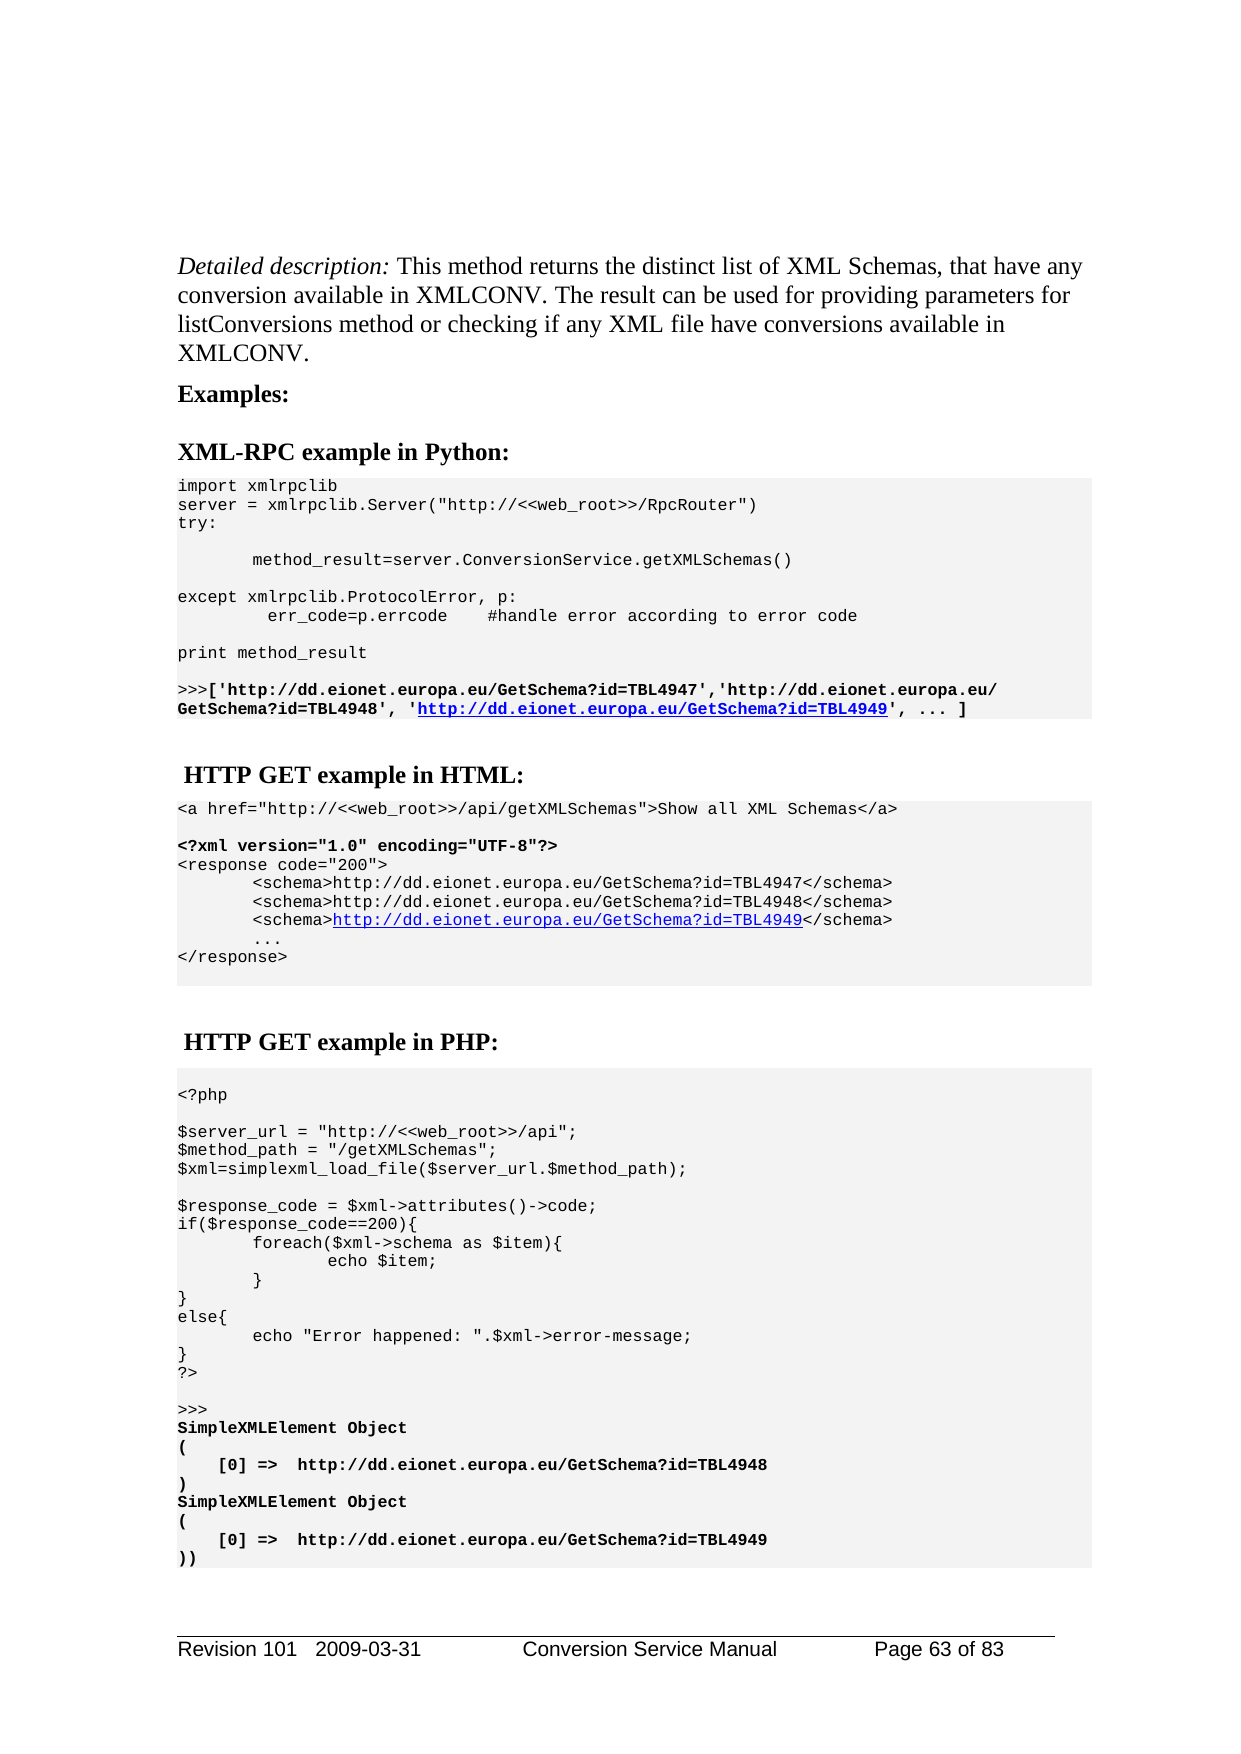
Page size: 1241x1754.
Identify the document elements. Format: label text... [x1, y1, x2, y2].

text $method_path = "/getXMLSchemas"; [177, 1142, 1092, 1161]
list <response code="200"> [177, 856, 1092, 875]
list ) [177, 1476, 1092, 1494]
list server = xmlrpclib.Server("http://<<web_root>>/RpcRouter") [177, 497, 1092, 515]
text <?xml version="1.0" encoding="UTF-8"?> [177, 838, 1092, 856]
text echo $item; [177, 1253, 1092, 1272]
list <schema>http://dd.eionet.europa.eu/GetSchema?id=TBL4949</schema> [177, 912, 1092, 931]
list ( [177, 1439, 1092, 1457]
text HTTP GET example in PHP: [177, 1027, 1092, 1056]
list <?php [177, 1086, 1092, 1105]
list method_result=server.ConversionService.getXMLSchemas() [177, 552, 1092, 571]
text } [177, 1290, 1092, 1309]
list try: [177, 515, 1092, 534]
list <schema>http://dd.eionet.europa.eu/GetSchema?id=TBL4947</schema> [177, 875, 1092, 893]
list import xmlrpclib [177, 478, 1092, 497]
text if($response_code==200){ [177, 1216, 1092, 1235]
list [0] => http://dd.eionet.europa.eu/GetSchema?id=TBL4949 [177, 1531, 1092, 1550]
text HTTP GET example in HTML: [177, 760, 1092, 789]
list SimpleXMLElement Object [177, 1420, 1092, 1439]
text Detailed description: This method returns the distinct list of XML Schemas, that have any conversion available in XMLCONV. The result can be used for providing parameters for listConversions method or checking if any XML file have conversions available in XMLCONV. [177, 251, 1092, 367]
text $server_url = "http://<<web_root>>/api"; [177, 1123, 1092, 1142]
list >>> [177, 1402, 1092, 1420]
list <a href="http://<<web_root>>/api/getXMLSchemas">Show all XML Schemas</a> [177, 801, 1092, 819]
list ... [177, 931, 1092, 949]
text ?> [177, 1364, 1092, 1383]
text XML-RPC example in Python: [177, 437, 1092, 466]
list ( [177, 1513, 1092, 1531]
list )) [177, 1550, 1092, 1568]
list >>>['http://dd.eionet.europa.eu/GetSchema?id=TBL4947','http://dd.eionet.europa.eu/GetSchema?id=TBL4948', 'http://dd.eionet.europa.eu/GetSchema?id=TBL4949', ... ] [177, 682, 1092, 719]
list print method_result [177, 645, 1092, 663]
text else{ [177, 1309, 1092, 1327]
text echo "Error happened: ".$xml->error-message; [177, 1327, 1092, 1346]
text foreach($xml->schema as $item){ [177, 1235, 1092, 1253]
list SimpleXMLElement Object [177, 1494, 1092, 1513]
text Examples: [177, 379, 1092, 408]
text } [177, 1272, 1092, 1290]
text $xml=simplexml_load_file($server_url.$method_path); [177, 1161, 1092, 1179]
list [0] => http://dd.eionet.europa.eu/GetSchema?id=TBL4948 [177, 1457, 1092, 1476]
list </response> [177, 949, 1092, 968]
list err_code=p.errcode #handle error according to error code [177, 608, 1092, 626]
text } [177, 1346, 1092, 1364]
list <schema>http://dd.eionet.europa.eu/GetSchema?id=TBL4948</schema> [177, 893, 1092, 912]
text $response_code = $xml->attributes()->code; [177, 1198, 1092, 1216]
list except xmlrpclib.ProtocolError, p: [177, 589, 1092, 608]
